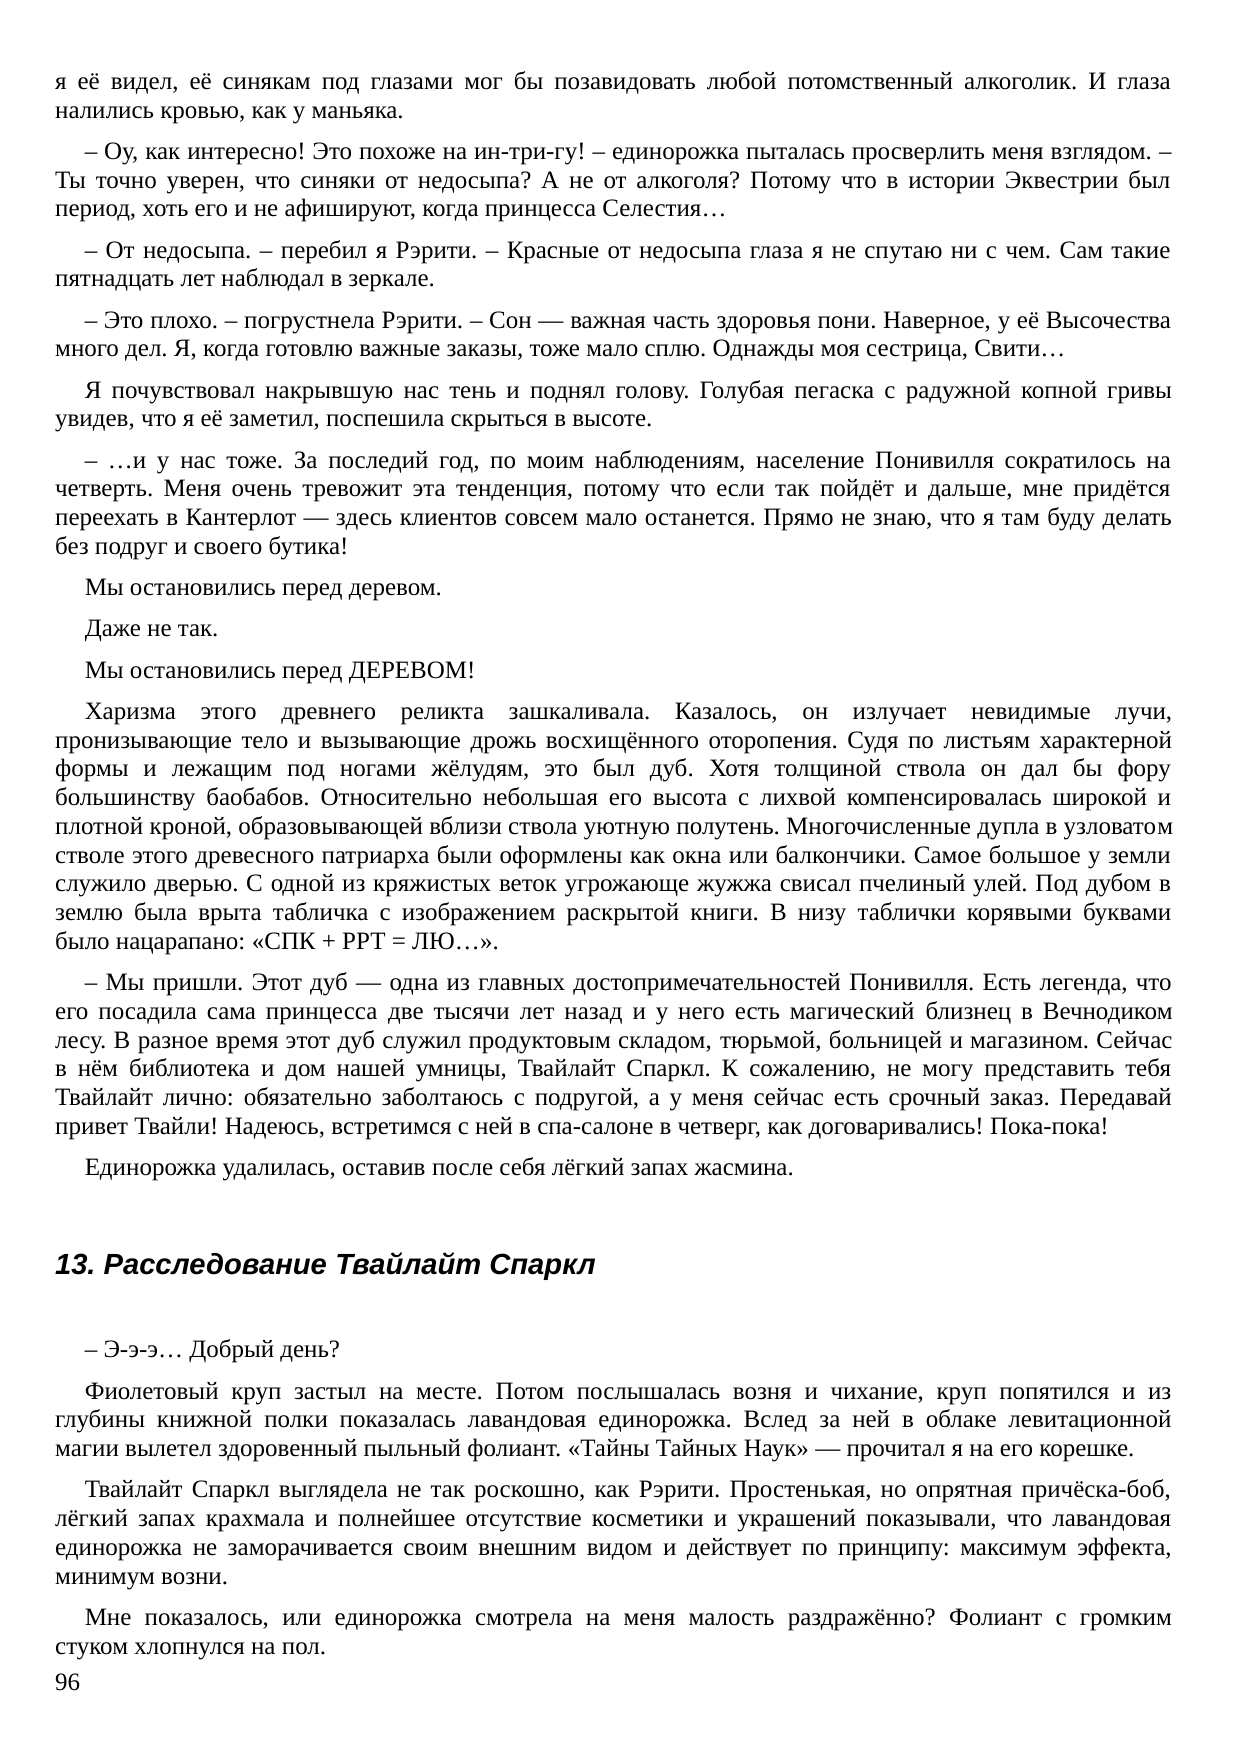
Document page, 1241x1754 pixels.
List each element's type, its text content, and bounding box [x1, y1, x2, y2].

text Фиолетовый круп застыл на месте. Потом послышалась возня и чихание, круп попятился и из глубины книжной полки показалась лавандовая единорожка. Вслед за ней в облаке левитационной магии вылетел здоровенный пыльный фолиант. «Тайны Тайных Наук» — прочитал я на его корешке. [55, 1376, 1173, 1462]
text – Это плохо. – погрустнела Рэрити. – Сон — важная часть здоровья пони. Наверное, у её Высочества много дел. Я, когда готовлю важные заказы, тоже мало сплю. Однажды моя сестрица, Свити… [55, 305, 1173, 362]
text Мы остановились перед деревом. [55, 572, 1173, 601]
text – Э-э-э… Добрый день? [55, 1334, 1173, 1363]
text Даже не так. [55, 613, 1173, 642]
text Твайлайт Спаркл выглядела не так роскошно, как Рэрити. Простенькая, но опрятная причёска-боб, лёгкий запах крахмала и полнейшее отсутствие косметики и украшений показывали, что лавандовая единорожка не заморачивается своим внешним видом и действует по принципу: максимум эффекта, минимум возни. [55, 1474, 1173, 1589]
text я её видел, её синякам под глазами мог бы позавидовать любой потомственный алкоголик. И глаза налились кровью, как у маньяка. [55, 66, 1173, 123]
text Мы остановились перед ДЕРЕВОМ! [55, 655, 1173, 683]
text – Оу, как интересно! Это похоже на ин-три-гу! – единорожка пыталась просверлить меня взглядом. – Ты точно уверен, что синяки от недосыпа? А не от алкоголя? Потому что в истории Эквестрии был период, хоть его и не афишируют, когда принцесса Селестия… [55, 136, 1173, 222]
text Харизма этого древнего реликта зашкаливала. Казалось, он излучает невидимые лучи, пронизывающие тело и вызывающие дрожь восхищённого оторопения. Судя по листьям характерной формы и лежащим под ногами жёлудям, это был дуб. Хотя толщиной ствола он дал бы фору большинству баобабов. Относительно небольшая его высота с лихвой компенсировалась широкой и плотной кроной, образовывающей вблизи ствола уютную полутень. Многочисленные дупла в узловатом стволе этого древесного патриарха были оформлены как окна или балкончики. Самое большое у земли служило дверью. С одной из кряжистых веток угрожающе жужжа свисал пчелиный улей. Под дубом в землю была врыта табличка с изображением раскрытой книги. В низу таблички корявыми буквами было нацарапано: «СПК + РРТ = ЛЮ…». [55, 696, 1173, 955]
text – …и у нас тоже. За последий год, по моим наблюдениям, население Понивилля сократилось на четверть. Меня очень тревожит эта тенденция, потому что если так пойдёт и дальше, мне придётся переехать в Кантерлот — здесь клиентов совсем мало останется. Прямо не знаю, что я там буду делать без подруг и своего бутика! [55, 445, 1173, 560]
subtitle 13. Расследование Твайлайт Спаркл [55, 1247, 1173, 1281]
text Единорожка удалилась, оставив после себя лёгкий запах жасмина. [55, 1152, 1173, 1181]
text – От недосыпа. – перебил я Рэрити. – Красные от недосыпа глаза я не спутаю ни с чем. Сам такие пятнадцать лет наблюдал в зеркале. [55, 235, 1173, 292]
text Я почувствовал накрывшую нас тень и поднял голову. Голубая пегаска с радужной копной гривы увидев, что я её заметил, поспешила скрыться в высоте. [55, 375, 1173, 432]
text – Мы пришли. Этот дуб — одна из главных достопримечательностей Понивилля. Есть легенда, что его посадила сама принцесса две тысячи лет назад и у него есть магический близнец в Вечнодиком лесу. В разное время этот дуб служил продуктовым складом, тюрьмой, больницей и магазином. Сейчас в нём библиотека и дом нашей умницы, Твайлайт Спаркл. К сожалению, не могу представить тебя Твайлайт лично: обязательно заболтаюсь с подругой, а у меня сейчас есть срочный заказ. Передавай привет Твайли! Надеюсь, встретимся с ней в спа-салоне в четверг, как договаривались! Пока-пока! [55, 967, 1173, 1140]
text Мне показалось, или единорожка смотрела на меня малость раздражённо? Фолиант с громким стуком хлопнулся на пол. [55, 1602, 1173, 1659]
